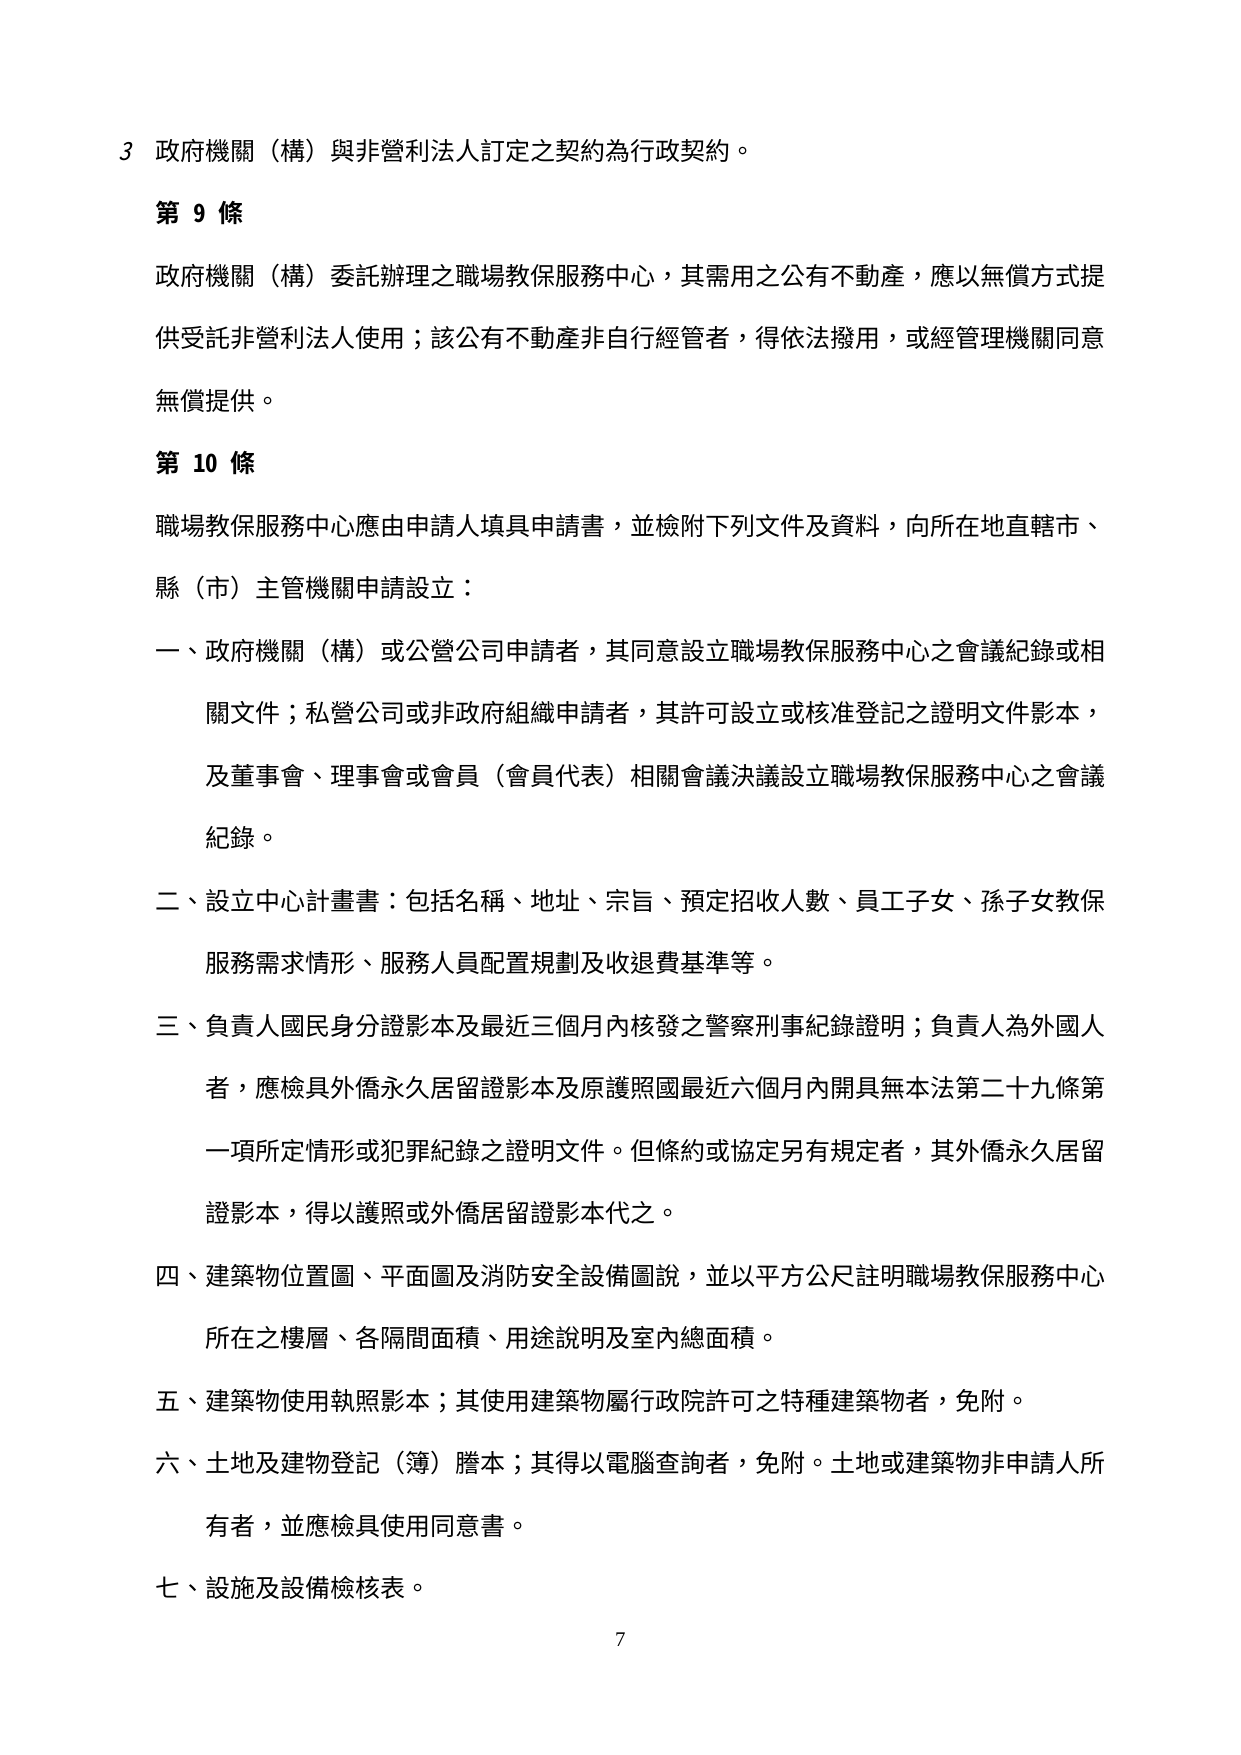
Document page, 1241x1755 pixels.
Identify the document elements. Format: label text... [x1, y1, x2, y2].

text 二、設立中心計畫書：包括名稱、地址、宗旨、預定招收人數、員工子女、孫子女教保服務需求情形、服務人員配置規劃及收退費基準等。 [156, 858, 1122, 983]
text 3 政府機關（構）與非營利法人訂定之契約為行政契約。 [118, 108, 1122, 170]
text 政府機關（構）委託辦理之職場教保服務中心，其需用之公有不動產，應以無償方式提供受託非營利法人使用；該公有不動產非自行經管者，得依法撥用，或經管理機關同意無償提供。 [156, 233, 1122, 420]
text 一、政府機關（構）或公營公司申請者，其同意設立職場教保服務中心之會議紀錄或相關文件；私營公司或非政府組織申請者，其許可設立或核准登記之證明文件影本，及董事會、理事會或會員（會員代表）相關會議決議設立職場教保服務中心之會議紀錄。 [156, 608, 1122, 858]
text 六、土地及建物登記（簿）謄本；其得以電腦查詢者，免附。土地或建築物非申請人所有者，並應檢具使用同意書。 [156, 1420, 1122, 1545]
text 七、設施及設備檢核表。 [156, 1545, 1122, 1608]
text 第 10 條 [156, 420, 1122, 483]
text 職場教保服務中心應由申請人填具申請書，並檢附下列文件及資料，向所在地直轄市、縣（市）主管機關申請設立： [156, 483, 1122, 608]
text 五、建築物使用執照影本；其使用建築物屬行政院許可之特種建築物者，免附。 [156, 1358, 1122, 1420]
text 第 9 條 [156, 170, 1122, 233]
text 四、建築物位置圖、平面圖及消防安全設備圖說，並以平方公尺註明職場教保服務中心所在之樓層、各隔間面積、用途說明及室內總面積。 [156, 1233, 1122, 1358]
text 三、負責人國民身分證影本及最近三個月內核發之警察刑事紀錄證明；負責人為外國人者，應檢具外僑永久居留證影本及原護照國最近六個月內開具無本法第二十九條第一項所定情形或犯罪紀錄之證明文件。但條約或協定另有規定者，其外僑永久居留證影本，得以護照或外僑居留證影本代之。 [156, 983, 1122, 1233]
